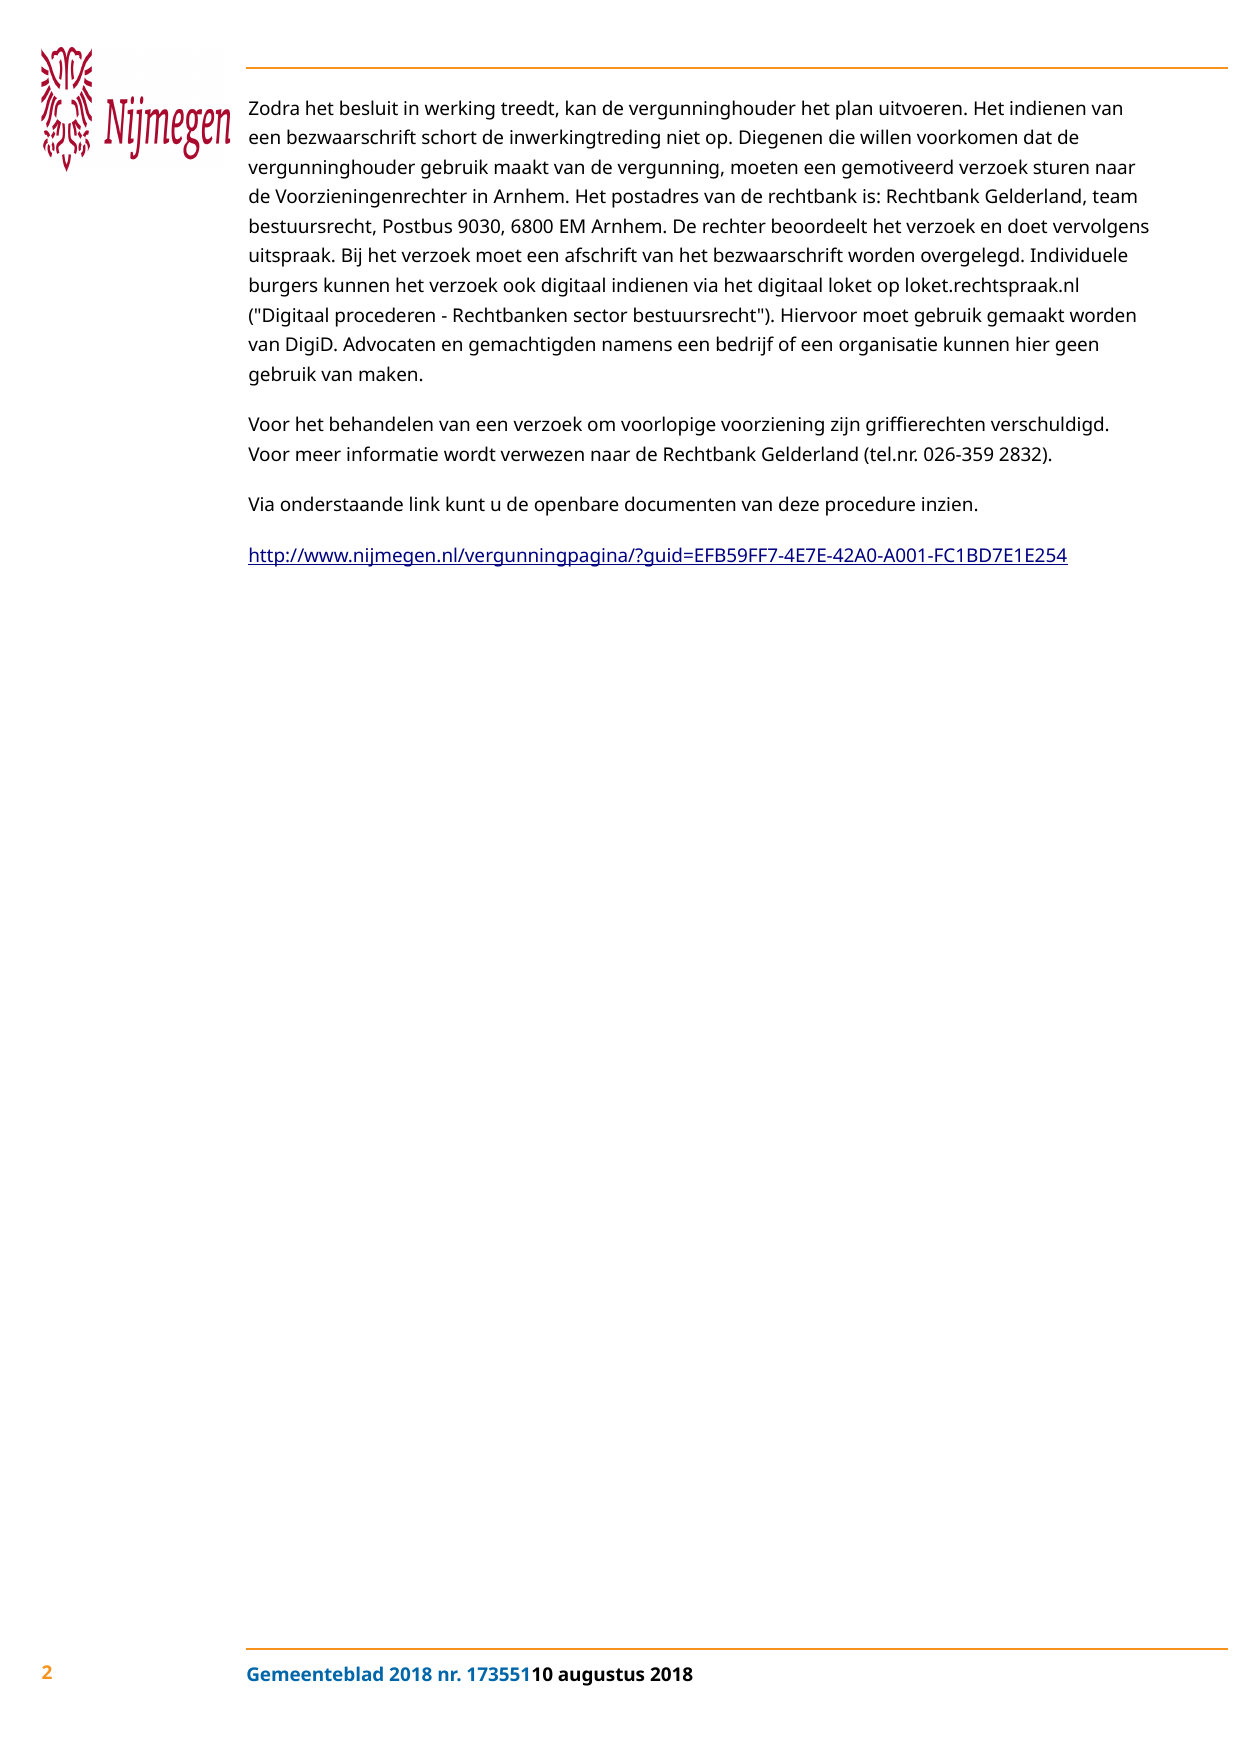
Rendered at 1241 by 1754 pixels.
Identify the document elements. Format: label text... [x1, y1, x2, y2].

picture [41, 47, 231, 172]
text http://www.nijmegen.nl/vergunningpagina/?guid=EFB59FF7-4E7E-42A0-A001-FC1BD7E1E254 [248, 542, 1152, 568]
text Voor het behandelen van een verzoek om voorlopige voorziening zijn griffierechten verschuldigd. Voor meer informatie wordt verwezen naar de Rechtbank Gelderland (tel.nr. 026-359 2832). [248, 411, 1152, 467]
text Zodra het besluit in werking treedt, kan de vergunninghouder het plan uitvoeren. Het indienen van een bezwaarschrift schort de inwerkingtreding niet op. Diegenen die willen voorkomen dat de vergunninghouder gebruik maakt van de vergunning, moeten een gemotiveerd verzoek sturen naar de Voorzieningenrechter in Arnhem. Het postadres van de rechtbank is: Rechtbank Gelderland, team bestuursrecht, Postbus 9030, 6800 EM Arnhem. De rechter beoordeelt het verzoek en doet vervolgens uitspraak. Bij het verzoek moet een afschrift van het bezwaarschrift worden overgelegd. Individuele burgers kunnen het verzoek ook digitaal indienen via het digitaal loket op loket.rechtspraak.nl ("Digitaal procederen - Rechtbanken sector bestuursrecht"). Hiervoor moet gebruik gemaakt worden van DigiD. Advocaten en gemachtigden namens een bedrijf of een organisatie kunnen hier geen gebruik van maken. [248, 95, 1152, 387]
text Via onderstaande link kunt u de openbare documenten van deze procedure inzien. [248, 491, 1152, 517]
